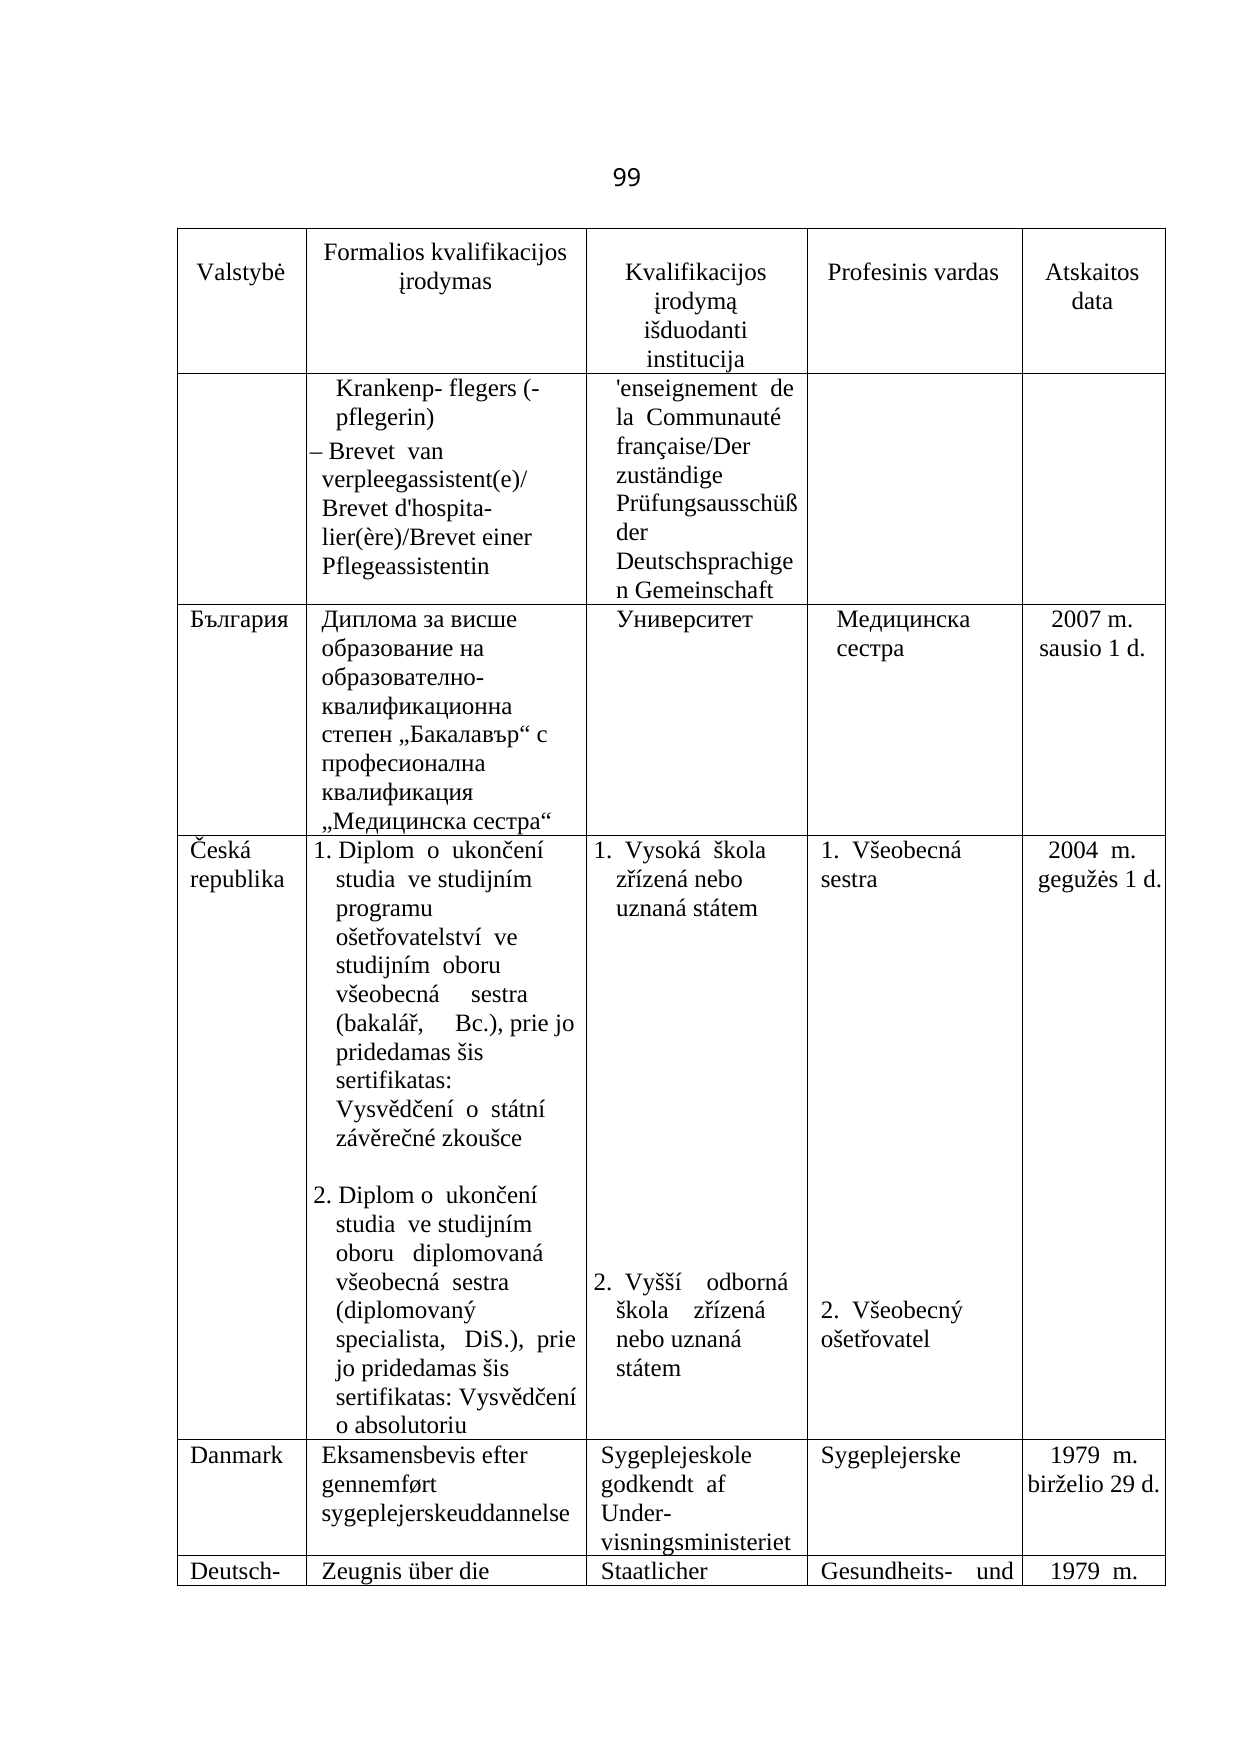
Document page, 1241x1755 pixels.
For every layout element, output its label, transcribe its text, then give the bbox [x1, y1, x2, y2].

table_cell 'enseignement de la Communauté française/Der zuständige Prüfungsausschüß der Deutschsprachigen Gemeinschaft [587, 374, 807, 603]
table_cell 2004 m. gegužės 1 d. [1023, 836, 1165, 1439]
table_cell Deutsch- [178, 1556, 306, 1585]
table_cell Česká republika [178, 836, 306, 1439]
table_header Profesinis vardas [808, 229, 1022, 372]
table_cell Sygeplejerske [808, 1440, 1022, 1555]
table_header Valstybė [178, 229, 306, 372]
table_cell Gesundheits- und [808, 1556, 1022, 1585]
table_cell 1979 m. birželio 29 d. [1023, 1440, 1165, 1555]
table_cell 1979 m. [1023, 1556, 1165, 1585]
table_header Formalios kvalifikacijos įrodymas [307, 229, 586, 372]
table_header Kvalifikacijos įrodymą išduodanti institucija [587, 229, 807, 372]
table_cell 1. Všeobecná sestra 2. Všeobecný ošetřovatel [808, 836, 1022, 1439]
table_cell 2007 m. sausio 1 d. [1023, 605, 1165, 834]
table_header Atskaitos data [1023, 229, 1165, 372]
table_cell [808, 374, 1022, 603]
table_cell Krankenp- flegers (-pflegerin) – Brevet van verpleegassistent(e)/ Brevet d'hospita-lier(ère)/Brevet einer Pflegeassistentin [307, 374, 586, 603]
table_cell 1. Diplom o ukončení studia ve studijním programu ošetřovatelství ve studijním oboru všeobecná sestra (bakalář, Bc.), prie jo pridedamas šis sertifikatas: Vysvědčení o státní závěrečné zkoušce 2. Diplom o ukončení studia ve studijním oboru diplomovaná všeobecná sestra (diplomovaný specialista, DiS.), prie jo pridedamas šis sertifikatas: Vysvědčení o absolutoriu [307, 836, 586, 1439]
table_cell [178, 374, 306, 603]
table_cell 1. Vysoká škola zřízená nebo uznaná státem 2. Vyšší odborná škola zřízená nebo uznaná státem [587, 836, 807, 1439]
table_cell Danmark [178, 1440, 306, 1555]
table_cell Университет [587, 605, 807, 834]
table_cell България [178, 605, 306, 834]
table_cell [1023, 374, 1165, 603]
table_cell Диплома за висше образование на образователно-квалификационна степен „Бакалавър“ с професионална квалификация „Медицинска сестра“ [307, 605, 586, 834]
table_cell Медицинска сестра [808, 605, 1022, 834]
table_cell Staatlicher [587, 1556, 807, 1585]
table_cell Sygeplejeskole godkendt af Under- visningsministeriet [587, 1440, 807, 1555]
table_cell Eksamensbevis efter gennemført sygeplejerskeuddannelse [307, 1440, 586, 1555]
table_cell Zeugnis über die [307, 1556, 586, 1585]
